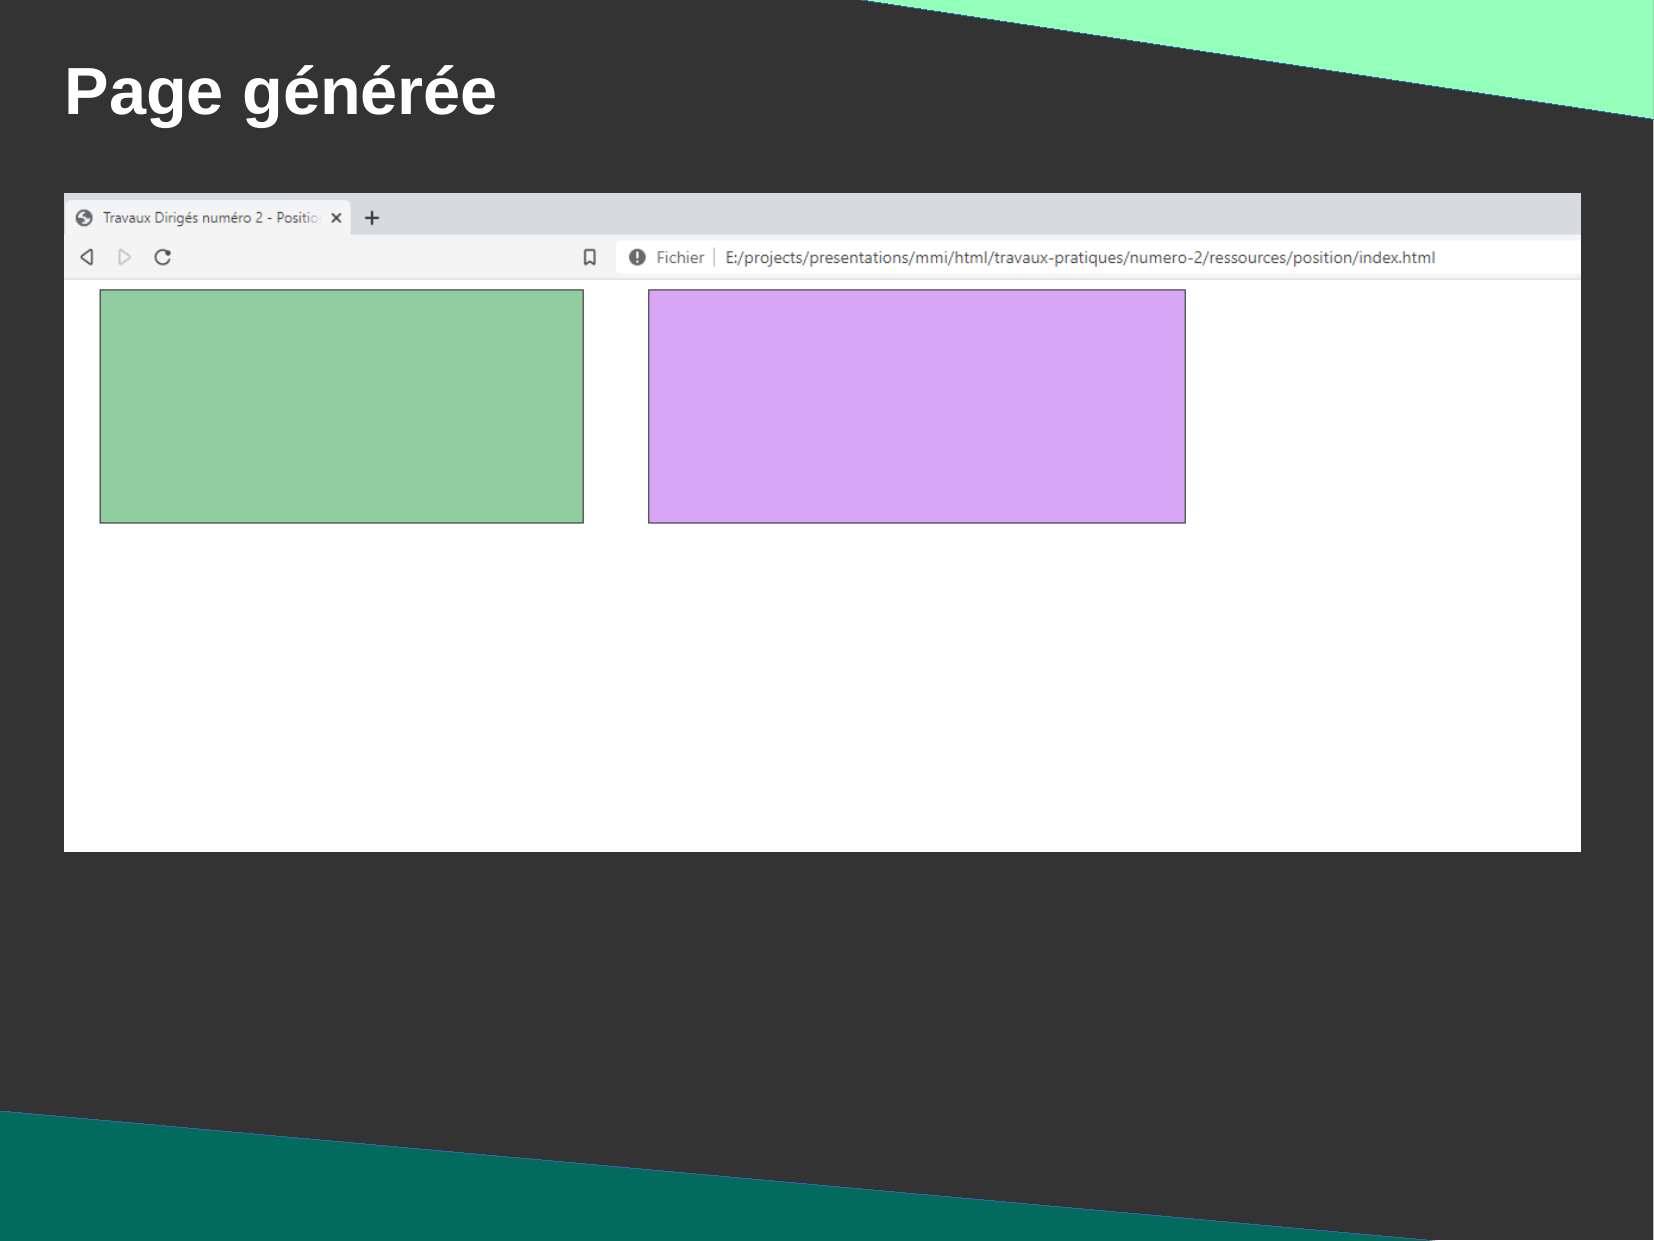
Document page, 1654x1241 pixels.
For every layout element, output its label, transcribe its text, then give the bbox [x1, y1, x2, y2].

title Page générée [64, 54, 1553, 157]
picture [64, 193, 1581, 852]
text_box [861, 0, 1654, 120]
